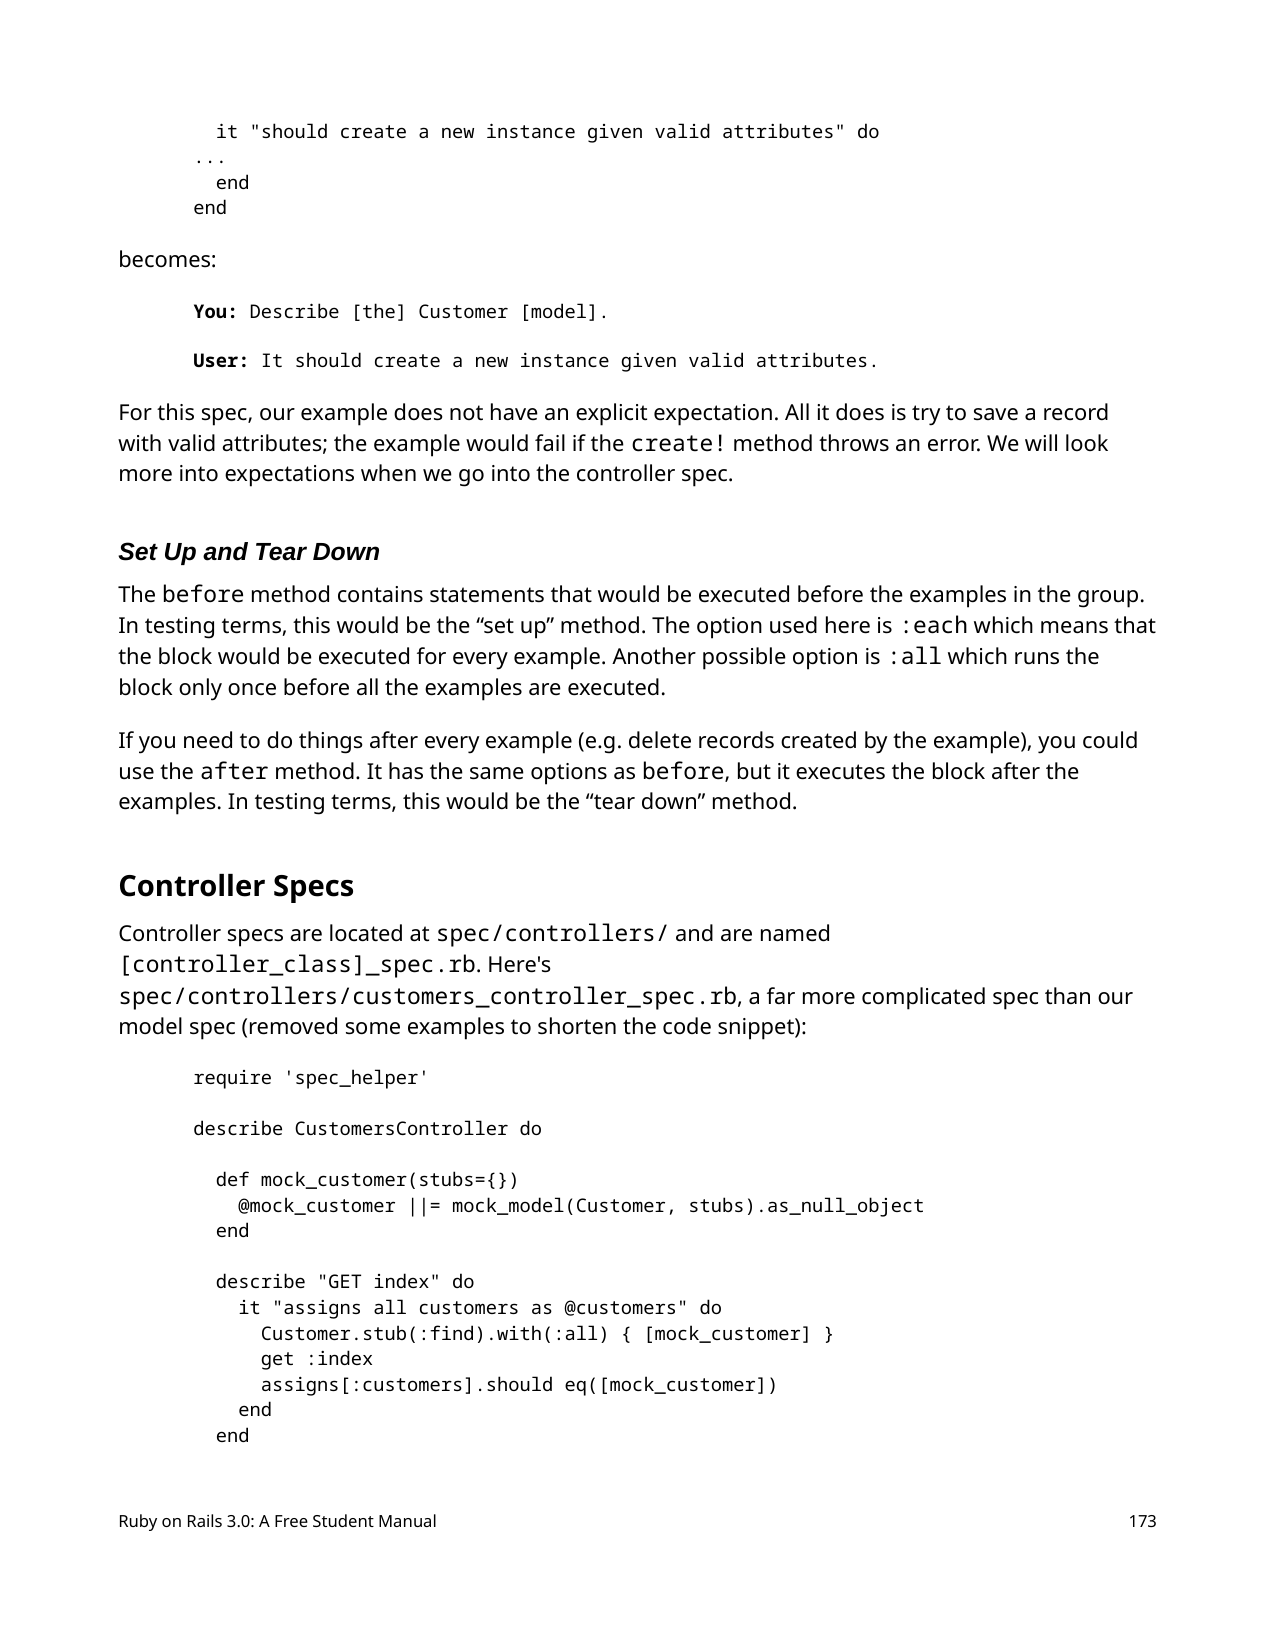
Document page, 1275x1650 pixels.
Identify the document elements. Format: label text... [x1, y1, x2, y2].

subtitle Controller Specs [118, 865, 1157, 905]
text If you need to do things after every example (e.g. delete records created by the example), you could use the after method. It has the same options as before, but it executes the block after the examples. In testing terms, this would be the “tear down” method. [118, 725, 1157, 816]
subtitle Set Up and Tear Down [118, 537, 1157, 565]
text User: It should create a new instance given valid attributes. [193, 347, 1157, 373]
text becomes: [118, 244, 1157, 274]
text Controller specs are located at spec/controllers/ and are named [controller_class]_spec.rb. Here's spec/controllers/customers_controller_spec.rb, a far more complicated spec than our model spec (removed some examples to shorten the code snippet): [118, 917, 1157, 1041]
text require 'spec_helper' describe CustomersController do def mock_customer(stubs={}) @mock_customer ||= mock_model(Customer, stubs).as_null_object end describe "GET index" do it "assigns all customers as @customers" do Customer.stub(:find).with(:all) { [mock_customer] } get :index assigns[:customers].should eq([mock_customer]) end end [193, 1065, 1157, 1473]
text For this spec, our example does not have an explicit expectation. All it does is try to save a record with valid attributes; the example would fail if the create! method throws an error. We will look more into expectations when we go into the controller spec. [118, 397, 1157, 488]
text You: Describe [the] Customer [model]. [193, 298, 1157, 323]
text The before method contains statements that would be executed before the examples in the group. In testing terms, this would be the “set up” method. The option used here is :each which means that the block would be executed for every example. Another possible option is :all which runs the block only once before all the examples are executed. [118, 578, 1157, 701]
text it "should create a new instance given valid attributes" do ... end end [193, 118, 1157, 220]
